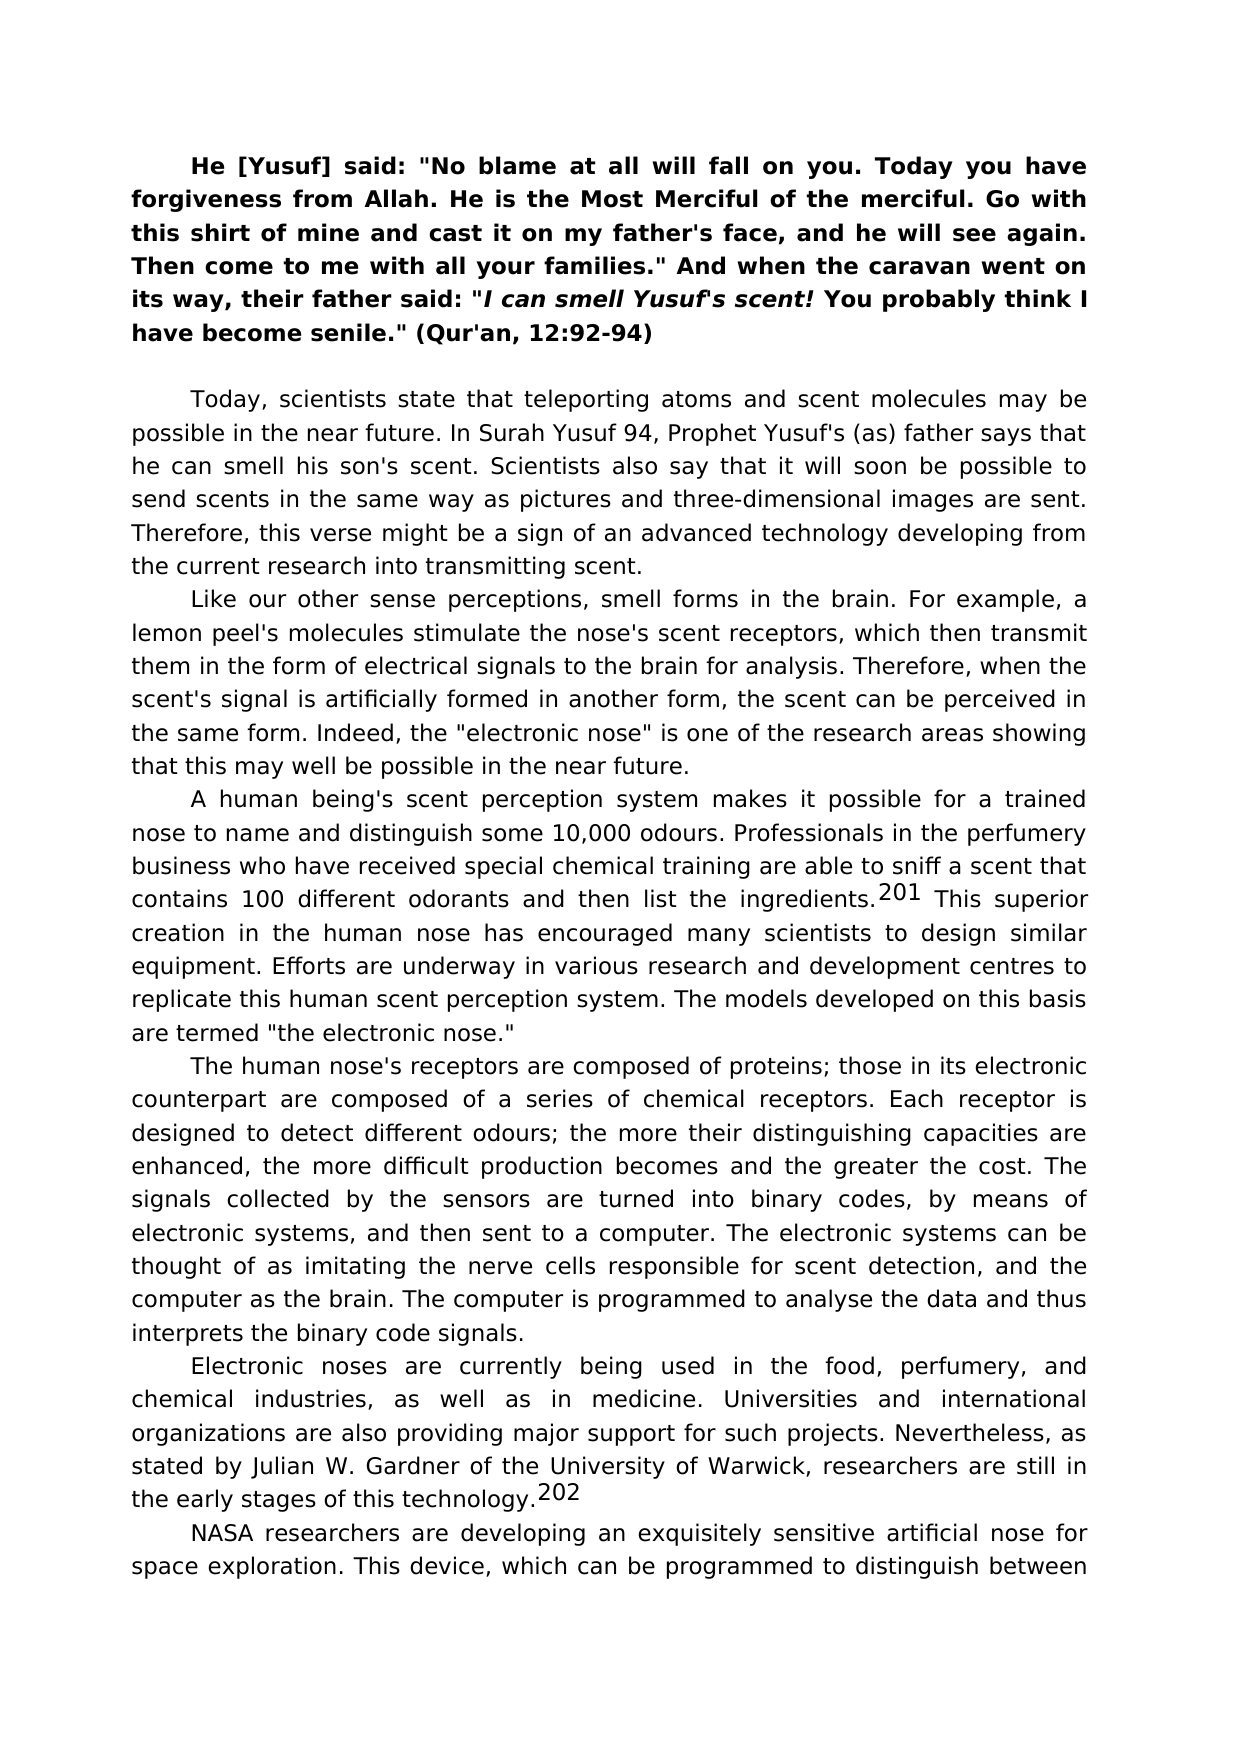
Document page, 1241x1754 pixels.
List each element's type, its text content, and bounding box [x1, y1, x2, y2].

text A human being's scent perception system makes it possible for a trained nose to name and distinguish some 10,000 odours. Professionals in the perfumery business who have received special chemical training are able to sniff a scent that contains 100 different odorants and then list the ingredients.201 This superior creation in the human nose has encouraged many scientists to design similar equipment. Efforts are underway in various research and development centres to replicate this human scent perception system. The models developed on this basis are termed "the electronic nose." [131, 781, 1088, 1048]
text Like our other sense perceptions, smell forms in the brain. For example, a lemon peel's molecules stimulate the nose's scent receptors, which then transmit them in the form of electrical signals to the brain for analysis. Therefore, when the scent's signal is artificially formed in another form, the scent can be perceived in the same form. Indeed, the "electronic nose" is one of the research areas showing that this may well be possible in the near future. [131, 581, 1088, 781]
text The human nose's receptors are composed of proteins; those in its electronic counterpart are composed of a series of chemical receptors. Each receptor is designed to detect different odours; the more their distinguishing capacities are enhanced, the more difficult production becomes and the greater the cost. The signals collected by the sensors are turned into binary codes, by means of electronic systems, and then sent to a computer. The electronic systems can be thought of as imitating the nerve cells responsible for scent detection, and the computer as the brain. The computer is programmed to analyse the data and thus interprets the binary code signals. [131, 1048, 1088, 1348]
text Electronic noses are currently being used in the food, perfumery, and chemical industries, as well as in medicine. Universities and international organizations are also providing major support for such projects. Nevertheless, as stated by Julian W. Gardner of the University of Warwick, researchers are still in the early stages of this technology.202 [131, 1348, 1088, 1514]
text He [Yusuf] said: "No blame at all will fall on you. Today you have forgiveness from Allah. He is the Most Merciful of the merciful. Go with this shirt of mine and cast it on my father's face, and he will see again. Then come to me with all your families." And when the caravan went on its way, their father said: "I can smell Yusuf's scent! You probably think I have become senile." (Qur'an, 12:92-94) [131, 148, 1088, 348]
text Today, scientists state that teleporting atoms and scent molecules may be possible in the near future. In Surah Yusuf 94, Prophet Yusuf's (as) father says that he can smell his son's scent. Scientists also say that it will soon be possible to send scents in the same way as pictures and three-dimensional images are sent. Therefore, this verse might be a sign of an advanced technology developing from the current research into transmitting scent. [131, 381, 1088, 581]
text NASA researchers are developing an exquisitely sensitive artificial nose for space exploration. This device, which can be programmed to distinguish between [131, 1514, 1088, 1581]
